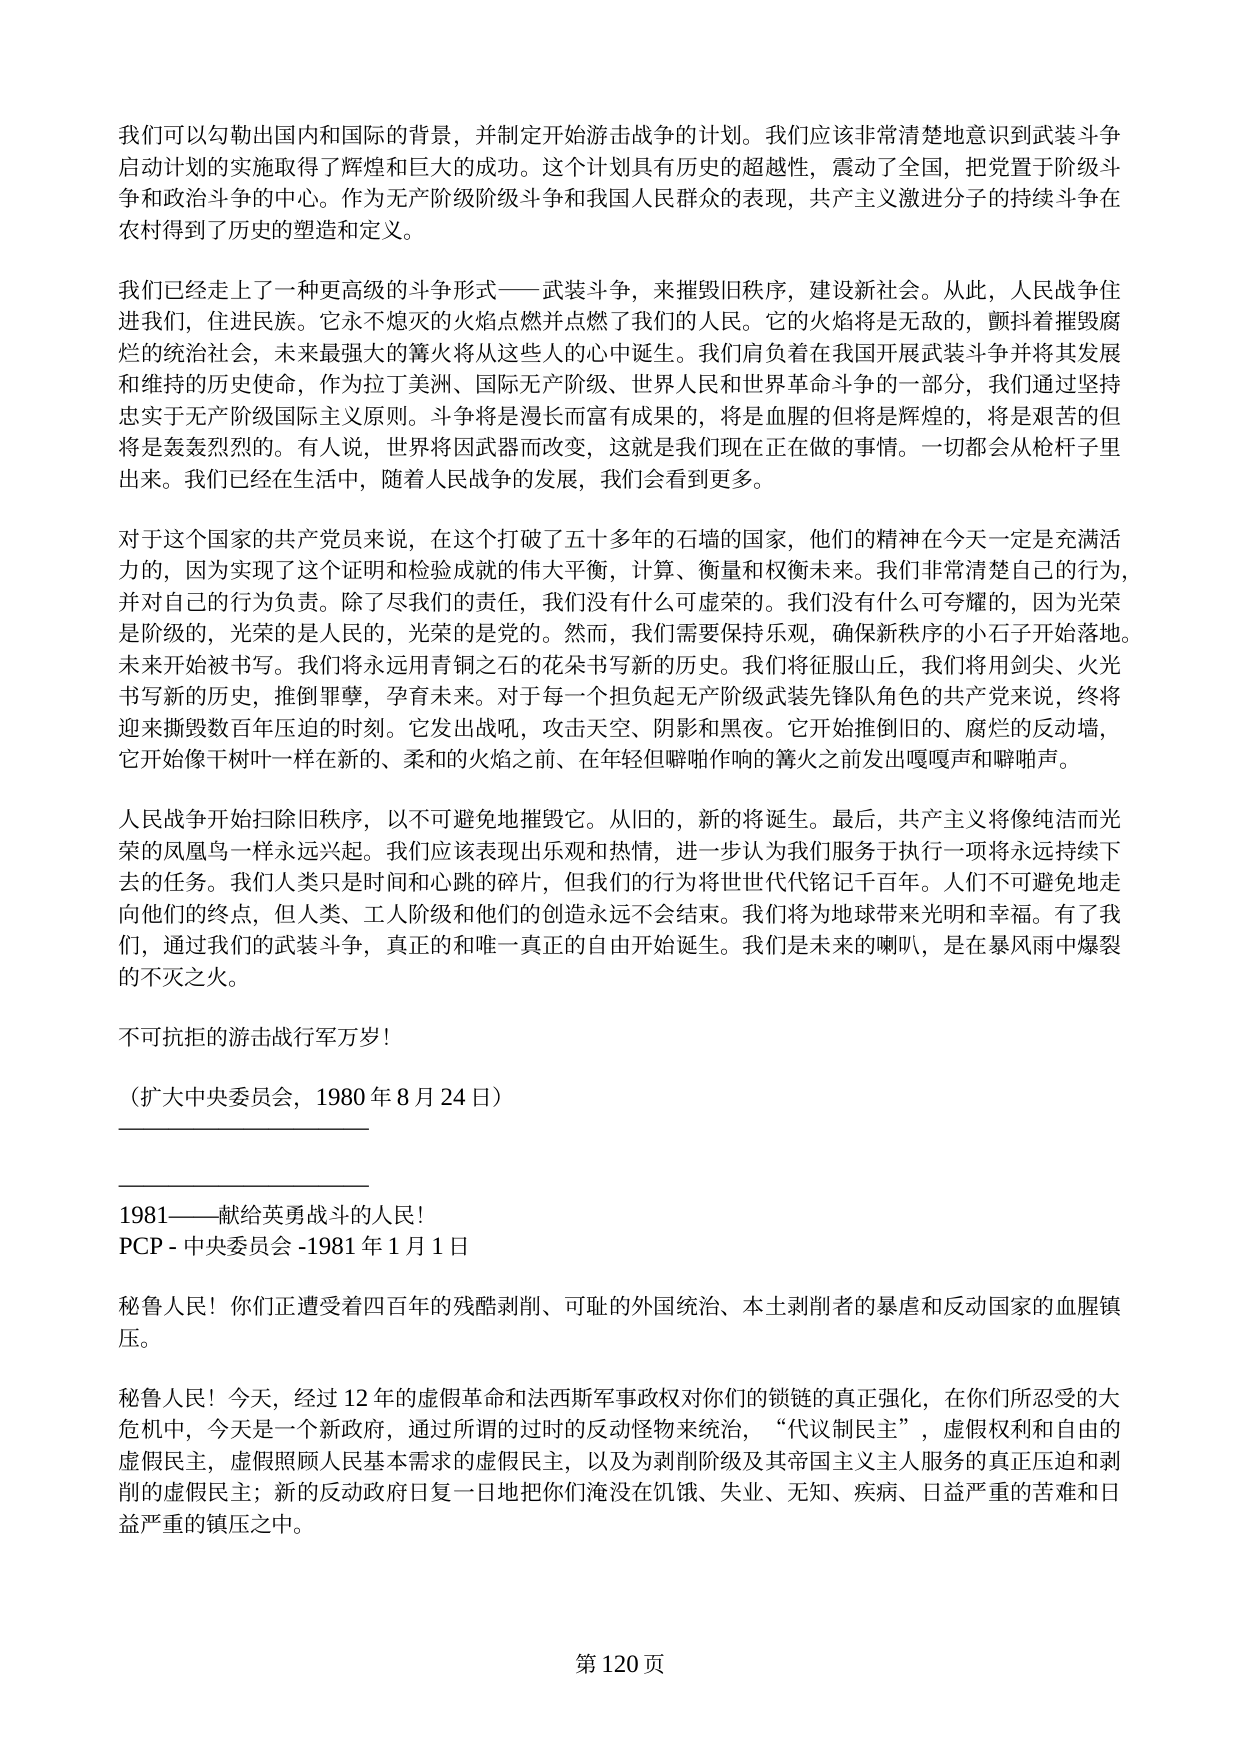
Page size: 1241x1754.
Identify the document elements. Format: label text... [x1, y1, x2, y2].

text 不可抗拒的游击战行军万岁！ [118, 1020, 1122, 1051]
text （扩大中央委员会，1980年8月24日） [118, 1080, 1122, 1112]
text 人民战争开始扫除旧秩序，以不可避免地摧毁它。从旧的，新的将诞生。最后，共产主义将像纯洁而光荣的凤凰鸟一样永远兴起。我们应该表现出乐观和热情，进一步认为我们服务于执行一项将永远持续下去的任务。我们人类只是时间和心跳的碎片，但我们的行为将世世代代铭记千百年。人们不可避免地走向他们的终点，但人类、工人阶级和他们的创造永远不会结束。我们将为地球带来光明和幸福。有了我们，通过我们的武装斗争，真正的和唯一真正的自由开始诞生。我们是未来的喇叭，是在暴风雨中爆裂的不灭之火。 [118, 802, 1122, 991]
text 我们可以勾勒出国内和国际的背景，并制定开始游击战争的计划。我们应该非常清楚地意识到武装斗争启动计划的实施取得了辉煌和巨大的成功。这个计划具有历史的超越性，震动了全国，把党置于阶级斗争和政治斗争的中心。作为无产阶级阶级斗争和我国人民群众的表现，共产主义激进分子的持续斗争在农村得到了历史的塑造和定义。 [118, 118, 1122, 244]
text 我们已经走上了一种更高级的斗争形式——武装斗争，来摧毁旧秩序，建设新社会。从此，人民战争住进我们，住进民族。它永不熄灭的火焰点燃并点燃了我们的人民。它的火焰将是无敌的，颤抖着摧毁腐烂的统治社会，未来最强大的篝火将从这些人的心中诞生。我们肩负着在我国开展武装斗争并将其发展和维持的历史使命，作为拉丁美洲、国际无产阶级、世界人民和世界革命斗争的一部分，我们通过坚持忠实于无产阶级国际主义原则。斗争将是漫长而富有成果的，将是血腥的但将是辉煌的，将是艰苦的但将是轰轰烈烈的。有人说，世界将因武器而改变，这就是我们现在正在做的事情。一切都会从枪杆子里出来。我们已经在生活中，随着人民战争的发展，我们会看到更多。 [118, 273, 1122, 493]
text —————————— [118, 1112, 1122, 1140]
text 1981——献给英勇战斗的人民！ [118, 1198, 1122, 1229]
text PCP - 中央委员会 -1981年1月1日 [118, 1229, 1122, 1261]
text 对于这个国家的共产党员来说，在这个打破了五十多年的石墙的国家，他们的精神在今天一定是充满活力的，因为实现了这个证明和检验成就的伟大平衡，计算、衡量和权衡未来。我们非常清楚自己的行为，并对自己的行为负责。除了尽我们的责任，我们没有什么可虚荣的。我们没有什么可夸耀的，因为光荣是阶级的，光荣的是人民的，光荣的是党的。然而，我们需要保持乐观，确保新秩序的小石子开始落地。未来开始被书写。我们将永远用青铜之石的花朵书写新的历史。我们将征服山丘，我们将用剑尖、火光书写新的历史，推倒罪孽，孕育未来。对于每一个担负起无产阶级武装先锋队角色的共产党来说，终将迎来撕毁数百年压迫的时刻。它发出战吼，攻击天空、阴影和黑夜。它开始推倒旧的、腐烂的反动墙，它开始像干树叶一样在新的、柔和的火焰之前、在年轻但噼啪作响的篝火之前发出嘎嘎声和噼啪声。 [118, 522, 1122, 774]
text 秘鲁人民！今天，经过12年的虚假革命和法西斯军事政权对你们的锁链的真正强化，在你们所忍受的大危机中，今天是一个新政府，通过所谓的过时的反动怪物来统治，“代议制民主”，虚假权利和自由的虚假民主，虚假照顾人民基本需求的虚假民主，以及为剥削阶级及其帝国主义主人服务的真正压迫和剥削的虚假民主；新的反动政府日复一日地把你们淹没在饥饿、失业、无知、疾病、日益严重的苦难和日益严重的镇压之中。 [118, 1381, 1122, 1538]
text —————————— [118, 1169, 1122, 1198]
text 秘鲁人民！你们正遭受着四百年的残酷剥削、可耻的外国统治、本土剥削者的暴虐和反动国家的血腥镇压。 [118, 1289, 1122, 1352]
